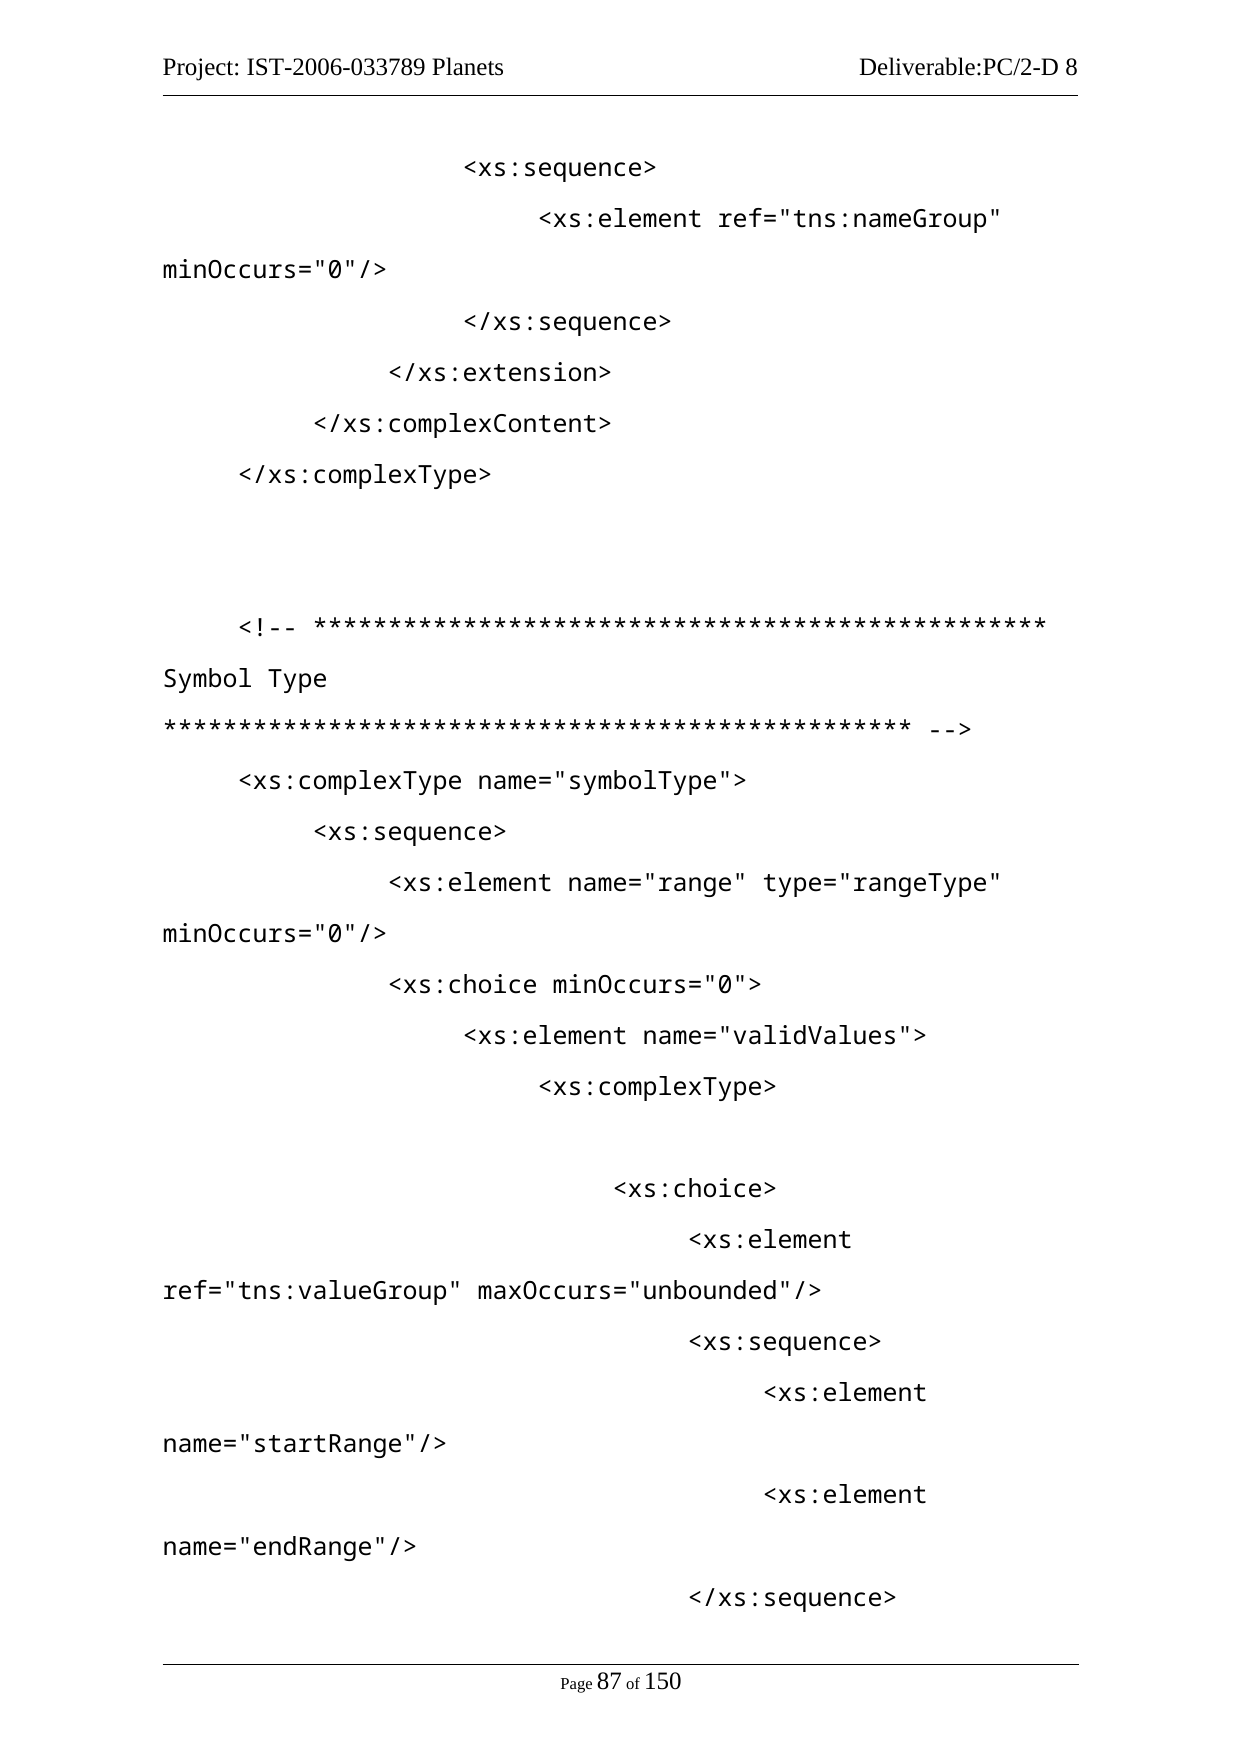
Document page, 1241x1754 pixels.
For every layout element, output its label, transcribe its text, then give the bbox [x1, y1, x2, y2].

text </xs:extension> [162, 354, 1078, 388]
text <xs:sequence> [162, 813, 1078, 848]
text <xs:element name="range" type="rangeType" minOccurs="0"/> [162, 864, 1078, 950]
text </xs:complexContent> [162, 405, 1078, 439]
text <xs:choice> [162, 1171, 1078, 1205]
text <xs:sequence> [162, 150, 1078, 184]
text </xs:sequence> [162, 303, 1078, 337]
text <xs:element name="startRange"/> [162, 1375, 1078, 1460]
text </xs:complexType> [162, 456, 1078, 490]
text <xs:element ref="tns:nameGroup" minOccurs="0"/> [162, 201, 1078, 286]
text <xs:element name="validValues"> [162, 1018, 1078, 1052]
text <xs:complexType name="symbolType"> [162, 762, 1078, 797]
text <xs:complexType> [162, 1069, 1078, 1103]
text <xs:choice minOccurs="0"> [162, 967, 1078, 1001]
text <xs:element name="endRange"/> [162, 1477, 1078, 1562]
text <!-- ************************************************* Symbol Type ************************************************** --> [162, 609, 1078, 746]
text <xs:element ref="tns:valueGroup" maxOccurs="unbounded"/> [162, 1222, 1078, 1307]
text </xs:sequence> [162, 1579, 1078, 1613]
text <xs:sequence> [162, 1324, 1078, 1358]
